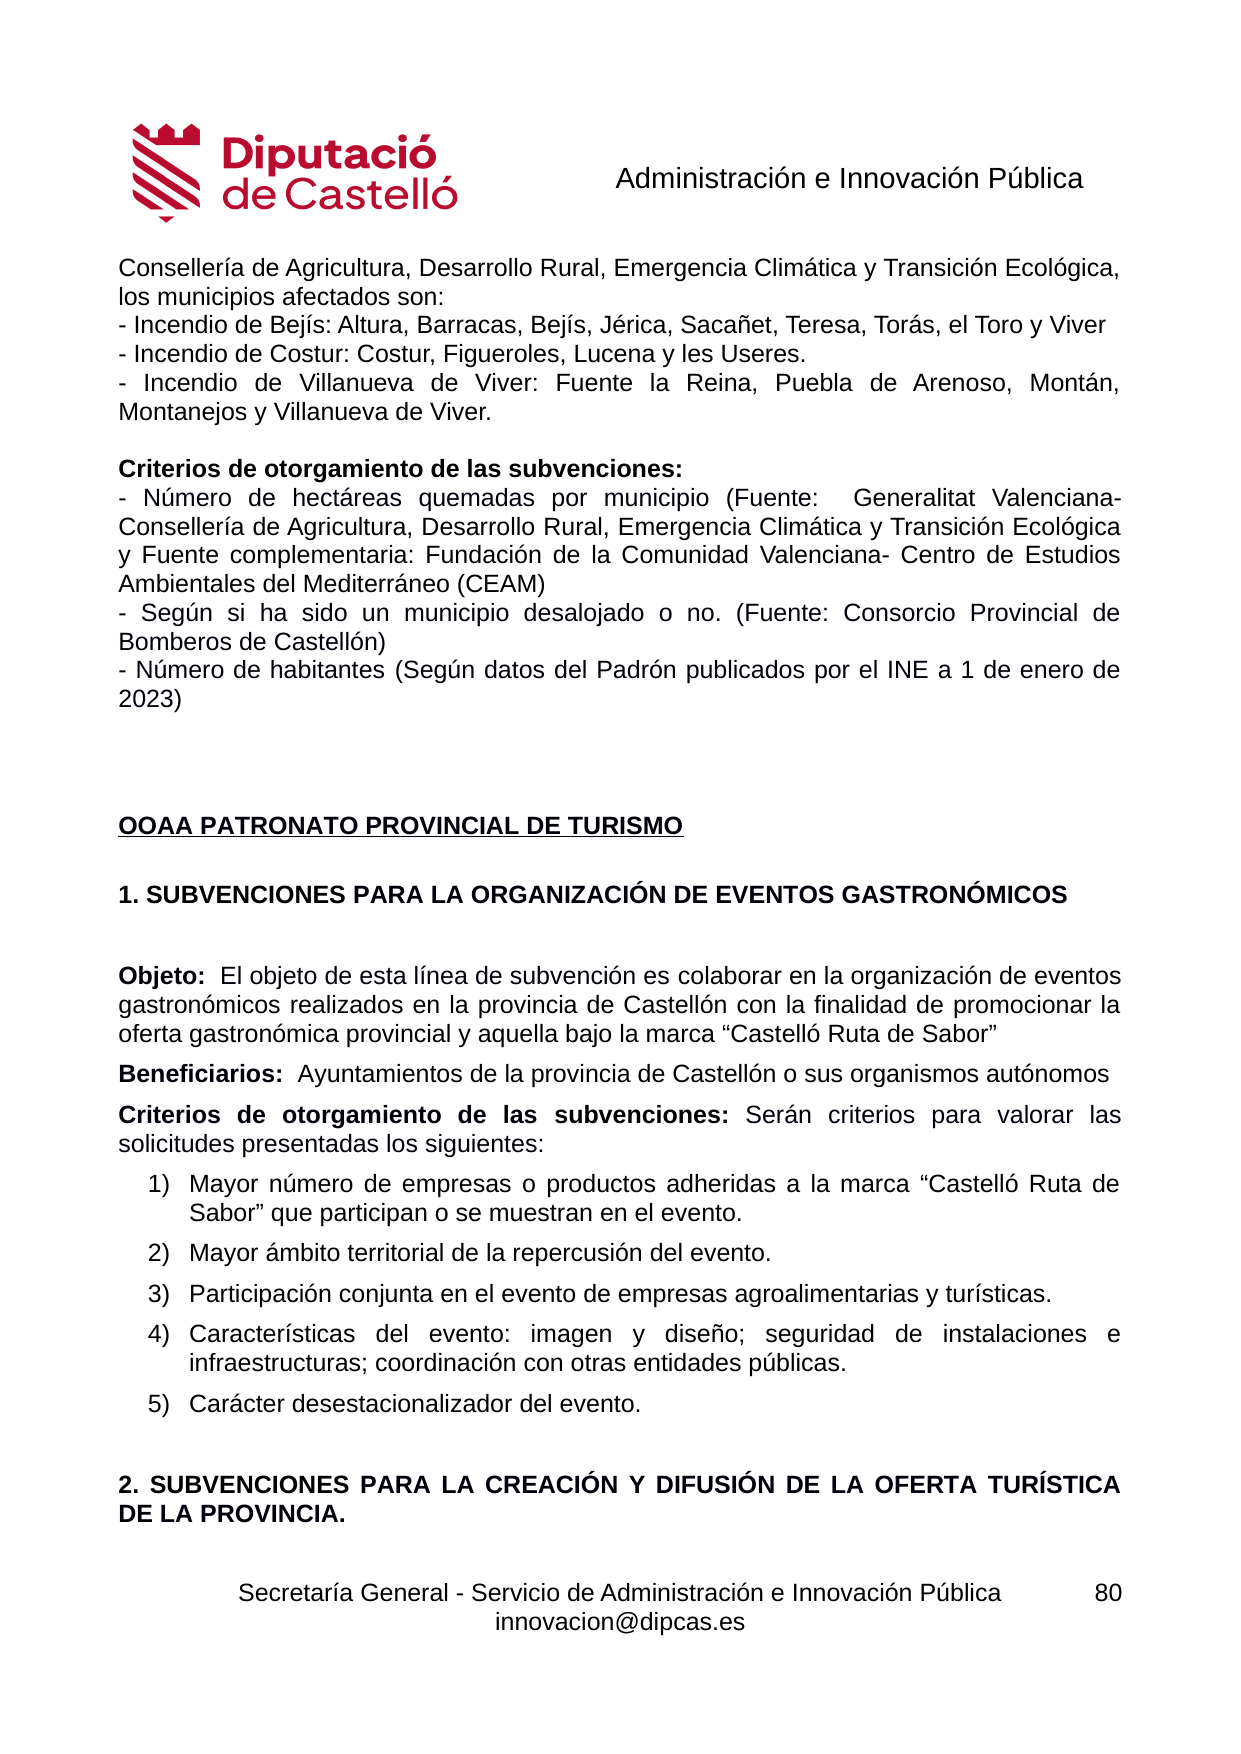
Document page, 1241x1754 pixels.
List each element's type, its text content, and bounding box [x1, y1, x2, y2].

text - Número de habitantes (Según datos del Padrón publicados por el INE a 1 de enero de 2023) [118, 656, 1122, 713]
list Carácter desestacionalizador del evento. [148, 1389, 1122, 1417]
text - Número de hectáreas quemadas por municipio (Fuente: Generalitat Valenciana- Consellería de Agricultura, Desarrollo Rural, Emergencia Climática y Transición Ecológica y Fuente complementaria: Fundación de la Comunidad Valenciana- Centro de Estudios Ambientales del Mediterráneo (CEAM) [118, 483, 1122, 598]
text Objeto: El objeto de esta línea de subvención es colaborar en la organización de eventos gastronómicos realizados en la provincia de Castellón con la finalidad de promocionar la oferta gastronómica provincial y aquella bajo la marca “Castelló Ruta de Sabor” [118, 961, 1122, 1048]
text Criterios de otorgamiento de las subvenciones: Serán criterios para valorar las solicitudes presentadas los siguientes: [118, 1100, 1122, 1157]
text - Incendio de Villanueva de Viver: Fuente la Reina, Puebla de Arenoso, Montán, Montanejos y Villanueva de Viver. [118, 368, 1122, 426]
text OOAA PATRONATO PROVINCIAL DE TURISMO [118, 811, 1122, 840]
text Criterios de otorgamiento de las subvenciones: [118, 454, 1122, 483]
text - Según si ha sido un municipio desalojado o no. (Fuente: Consorcio Provincial de Bomberos de Castellón) [118, 598, 1122, 656]
list Mayor ámbito territorial de la repercusión del evento. [148, 1238, 1122, 1267]
text - Incendio de Costur: Costur, Figueroles, Lucena y les Useres. [118, 339, 1122, 368]
text Beneficiarios: Ayuntamientos de la provincia de Castellón o sus organismos autónomos [118, 1059, 1122, 1088]
text 2. SUBVENCIONES PARA LA CREACIÓN Y DIFUSIÓN DE LA OFERTA TURÍSTICA DE LA PROVINCIA. [118, 1470, 1122, 1527]
list Participación conjunta en el evento de empresas agroalimentarias y turísticas. [148, 1279, 1122, 1308]
text 1. SUBVENCIONES PARA LA ORGANIZACIÓN DE EVENTOS GASTRONÓMICOS [118, 880, 1122, 909]
list Características del evento: imagen y diseño; seguridad de instalaciones e infraestructuras; coordinación con otras entidades públicas. [148, 1319, 1122, 1377]
text Consellería de Agricultura, Desarrollo Rural, Emergencia Climática y Transición Ecológica, los municipios afectados son: [118, 253, 1122, 311]
list Mayor número de empresas o productos adheridas a la marca “Castelló Ruta de Sabor” que participan o se muestran en el evento. [148, 1169, 1122, 1227]
text - Incendio de Bejís: Altura, Barracas, Bejís, Jérica, Sacañet, Teresa, Torás, el Toro y Viver [118, 311, 1122, 339]
